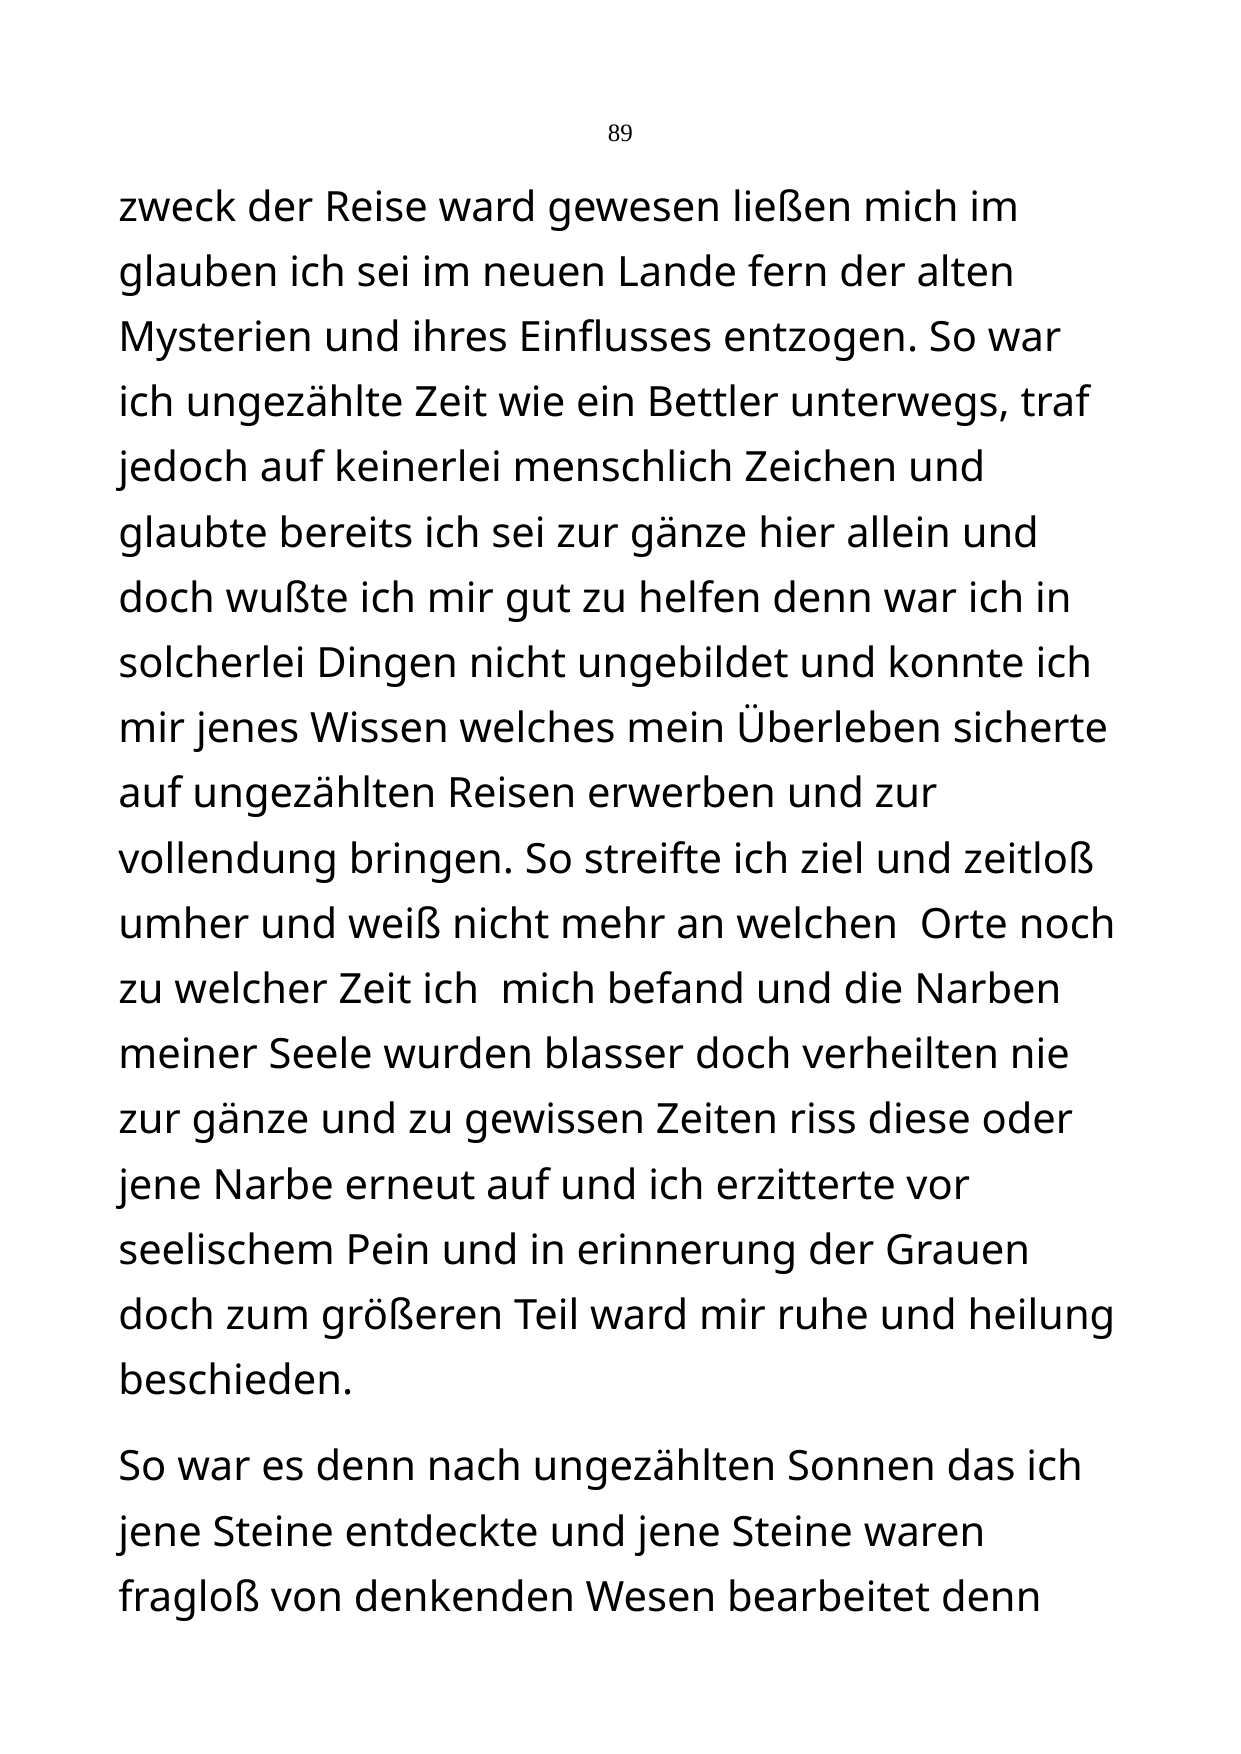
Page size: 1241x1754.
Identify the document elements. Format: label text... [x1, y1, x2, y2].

text So war es denn nach ungezählten Sonnen das ich jene Steine entdeckte und jene Steine waren fragloß von denkenden Wesen bearbeitet denn [118, 1436, 1122, 1623]
text zweck der Reise ward gewesen ließen mich im glauben ich sei im neuen Lande fern der alten Mysterien und ihres Einflusses entzogen. So war ich ungezählte Zeit wie ein Bettler unterwegs, traf jedoch auf keinerlei menschlich Zeichen und glaubte bereits ich sei zur gänze hier allein und doch wußte ich mir gut zu helfen denn war ich in solcherlei Dingen nicht ungebildet und konnte ich mir jenes Wissen welches mein Überleben sicherte auf ungezählten Reisen erwerben und zur vollendung bringen. So streifte ich ziel und zeitloß umher und weiß nicht mehr an welchen Orte noch zu welcher Zeit ich mich befand und die Narben meiner Seele wurden blasser doch verheilten nie zur gänze und zu gewissen Zeiten riss diese oder jene Narbe erneut auf und ich erzitterte vor seelischem Pein und in erinnerung der Grauen doch zum größeren Teil ward mir ruhe und heilung beschieden. [118, 176, 1122, 1407]
